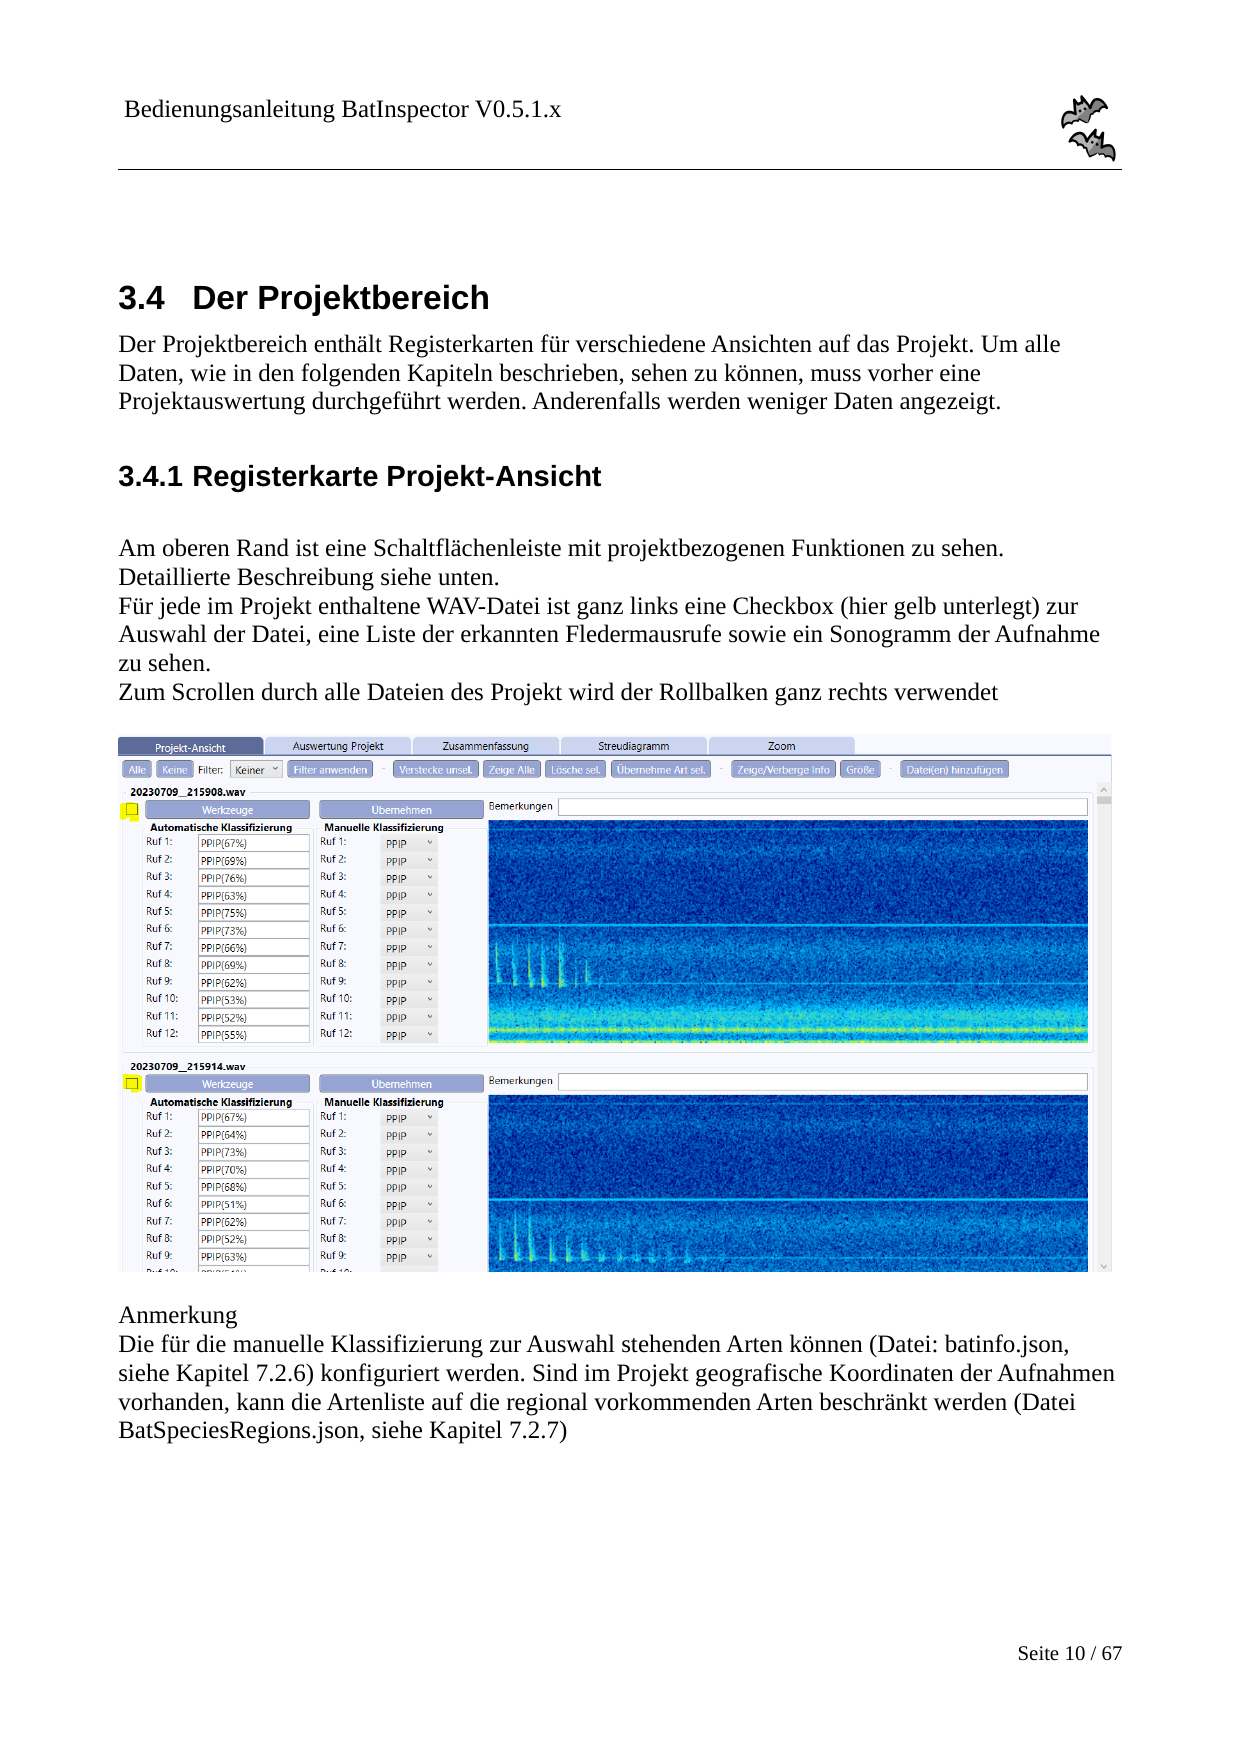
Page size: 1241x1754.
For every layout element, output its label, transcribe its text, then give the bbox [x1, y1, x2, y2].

text Der Projektbereich enthält Registerkarten für verschiedene Ansichten auf das Projekt. Um alle Daten, wie in den folgenden Kapiteln beschrieben, sehen zu können, muss vorher eine Projektauswertung durchgeführt werden. Anderenfalls werden weniger Daten angezeigt. [118, 329, 1122, 415]
picture [731, 1265, 737, 1272]
text Am oberen Rand ist eine Schaltflächenleiste mit projektbezogenen Funktionen zu sehen. Detaillierte Beschreibung siehe unten. [118, 533, 1122, 591]
picture [1057, 95, 1120, 162]
text Zum Scrollen durch alle Dateien des Projekt wird der Rollbalken ganz rechts verwendet [118, 677, 1122, 706]
subtitle Der Projektbereich [118, 278, 1122, 316]
picture [118, 734, 1112, 1272]
text Für jede im Projekt enthaltene WAV-Datei ist ganz links eine Checkbox (hier gelb unterlegt) zur Auswahl der Datei, eine Liste der erkannten Fledermausrufe sowie ein Sonogramm der Aufnahme zu sehen. [118, 591, 1122, 677]
subtitle Registerkarte Projekt-Ansicht [118, 458, 1122, 492]
text Anmerkung [118, 1300, 1122, 1329]
text Die für die manuelle Klassifizierung zur Auswahl stehenden Arten können (Datei: batinfo.json, siehe Kapitel 7.2.6) konfiguriert werden. Sind im Projekt geografische Koordinaten der Aufnahmen vorhanden, kann die Artenliste auf die regional vorkommenden Arten beschränkt werden (Datei BatSpeciesRegions.json, siehe Kapitel 7.2.7) [118, 1329, 1122, 1444]
